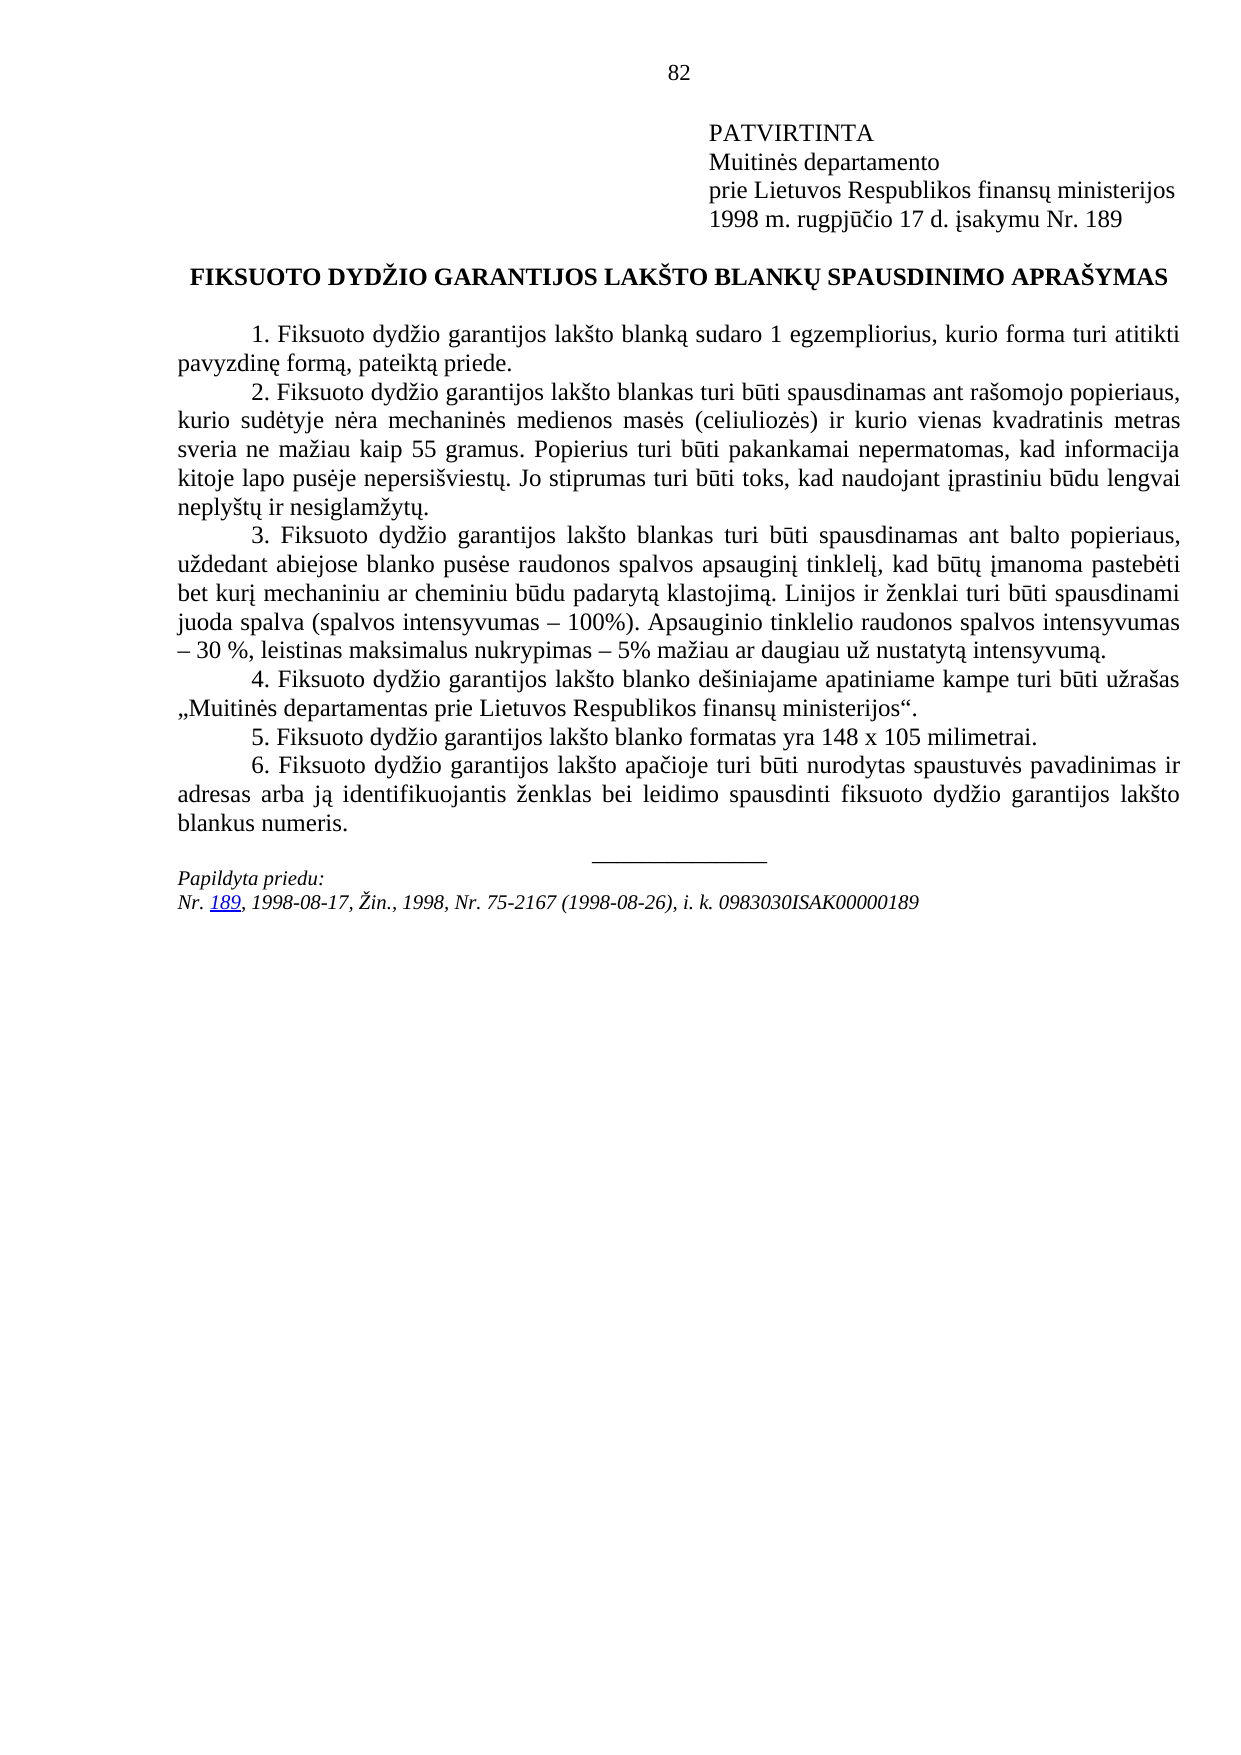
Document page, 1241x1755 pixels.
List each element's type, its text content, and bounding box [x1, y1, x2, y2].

text FIKSUOTO DYDŽIO GARANTIJOS LAKŠTO BLANKŲ SPAUSDINIMO APRAŠYMAS [177, 262, 1181, 291]
text Papildyta priedu: [177, 866, 1181, 890]
text 6. Fiksuoto dydžio garantijos lakšto apačioje turi būti nurodytas spaustuvės pavadinimas ir adresas arba ją identifikuojantis ženklas bei leidimo spausdinti fiksuoto dydžio garantijos lakšto blankus numeris. [177, 751, 1181, 837]
text Nr. 189, 1998-08-17, Žin., 1998, Nr. 75-2167 (1998-08-26), i. k. 0983030ISAK00000189 [177, 890, 1181, 914]
text PATVIRTINTA [709, 118, 1181, 147]
text Muitinės departamento [177, 147, 1181, 176]
text 1. Fiksuoto dydžio garantijos lakšto blanką sudaro 1 egzempliorius, kurio forma turi atitikti pavyzdinę formą, pateiktą priede. [177, 319, 1181, 377]
text 3. Fiksuoto dydžio garantijos lakšto blankas turi būti spausdinamas ant balto popieriaus, uždedant abiejose blanko pusėse raudonos spalvos apsauginį tinklelį, kad būtų įmanoma pastebėti bet kurį mechaniniu ar cheminiu būdu padarytą klastojimą. Linijos ir ženklai turi būti spausdinami juoda spalva (spalvos intensyvumas – 100%). Apsauginio tinklelio raudonos spalvos intensyvumas – 30 %, leistinas maksimalus nukrypimas – 5% mažiau ar daugiau už nustatytą intensyvumą. [177, 521, 1181, 664]
text 2. Fiksuoto dydžio garantijos lakšto blankas turi būti spausdinamas ant rašomojo popieriaus, kurio sudėtyje nėra mechaninės medienos masės (celiuliozės) ir kurio vienas kvadratinis metras sveria ne mažiau kaip 55 gramus. Popierius turi būti pakankamai nepermatomas, kad informacija kitoje lapo pusėje nepersišviestų. Jo stiprumas turi būti toks, kad naudojant įprastiniu būdu lengvai neplyštų ir nesiglamžytų. [177, 377, 1181, 521]
text 5. Fiksuoto dydžio garantijos lakšto blanko formatas yra 148 x 105 milimetrai. [177, 722, 1181, 751]
text prie Lietuvos Respublikos finansų ministerijos [177, 176, 1181, 204]
text ______________ [177, 837, 1181, 866]
text 1998 m. rugpjūčio 17 d. įsakymu Nr. 189 [177, 204, 1181, 233]
text 4. Fiksuoto dydžio garantijos lakšto blanko dešiniajame apatiniame kampe turi būti užrašas „Muitinės departamentas prie Lietuvos Respublikos finansų ministerijos“. [177, 664, 1181, 722]
